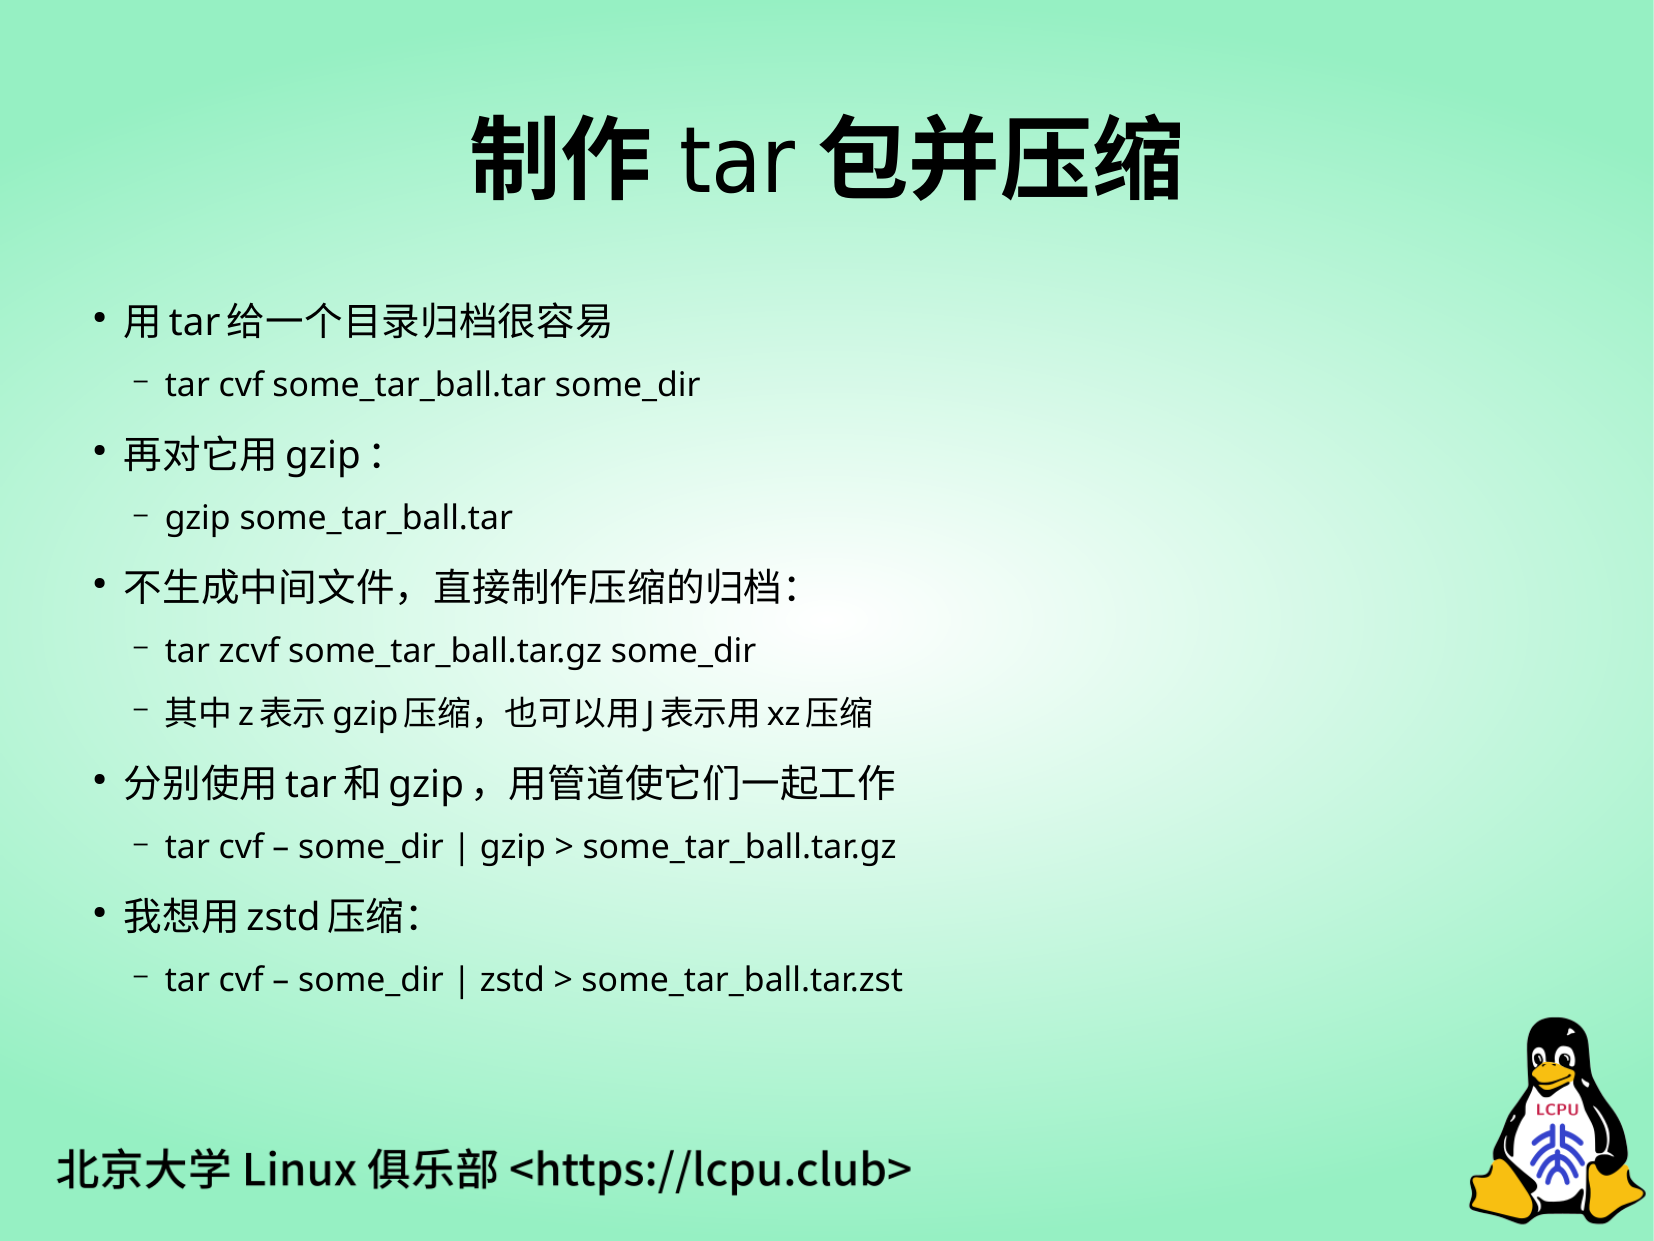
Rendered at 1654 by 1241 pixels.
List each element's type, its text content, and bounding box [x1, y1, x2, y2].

title 制作tar包并压缩 [82, 49, 1571, 257]
list 用tar给一个目录归档很容易 tar cvf some_tar_ball.tar some_dir 再对它用gzip： gzip some_tar_ball.tar 不生成中间文件，直接制作压缩的归档： tar zcvf some_tar_ball.tar.gz some_dir 其中z表示gzip压缩，也可以用J表示用xz压缩 分别使用tar和gzip，用管道使它们一起工作 tar cvf – some_dir | gzip > some_tar_ball.tar.gz 我想用zstd压缩： tar cvf – some_dir | zstd > some_tar_ball.tar.zst [82, 290, 1571, 1010]
picture [0, 0, 1654, 1241]
